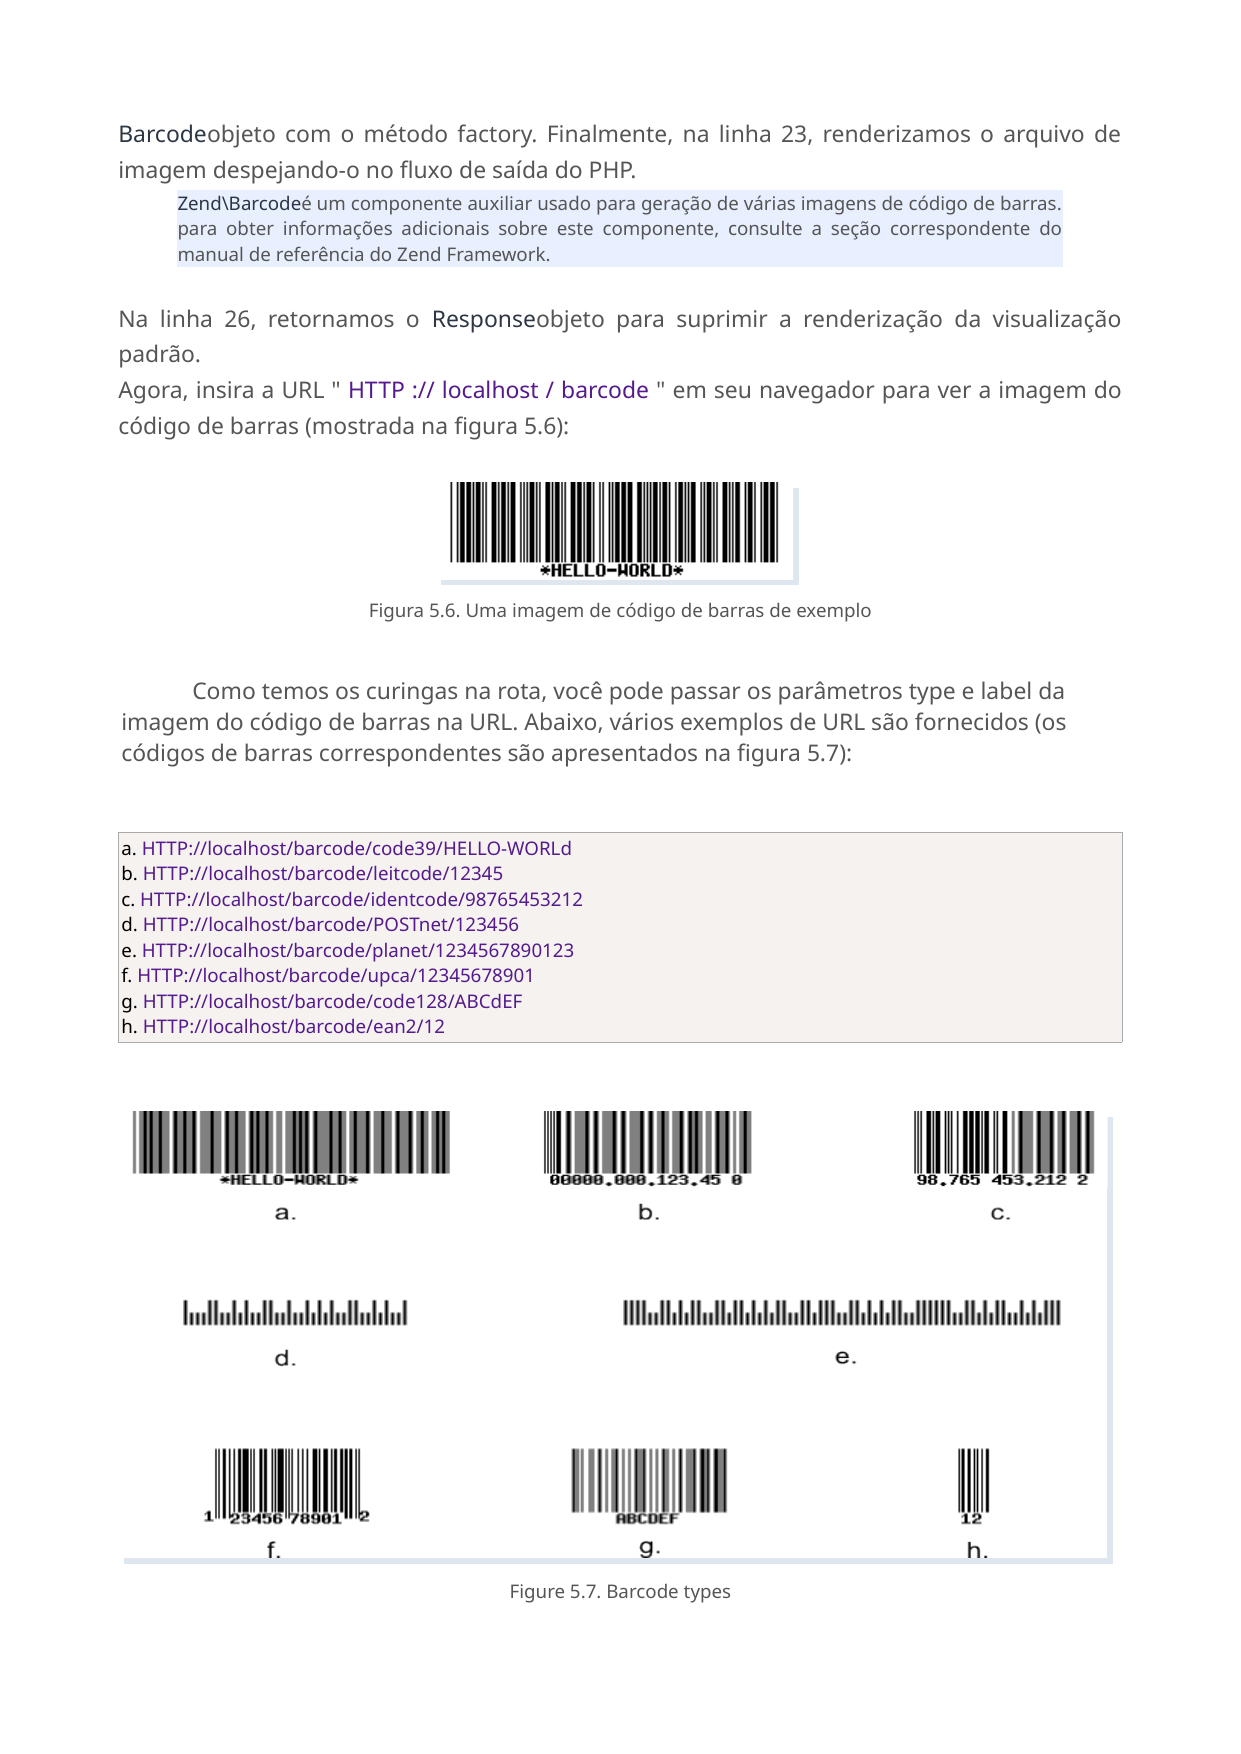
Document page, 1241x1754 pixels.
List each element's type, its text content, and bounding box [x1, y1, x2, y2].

text g. HTTP://localhost/barcode/code128/ABCdEF [119, 985, 1122, 1011]
text e. HTTP://localhost/barcode/planet/1234567890123 [119, 934, 1122, 959]
text b. HTTP://localhost/barcode/leitcode/12345 [119, 857, 1122, 883]
picture [435, 482, 794, 580]
text Zend\Barcodeé um componente auxiliar usado para geração de várias imagens de código de barras. para obter informações adicionais sobre este componente, consulte a seção correspondente do manual de referência do Zend Framework. [177, 190, 1063, 267]
text Figura 5.6. Uma imagem de código de barras de exemplo [118, 597, 1122, 622]
picture [118, 1111, 1108, 1558]
text a. HTTP://localhost/barcode/code39/HELLO-WORLd [119, 833, 1122, 857]
text c. HTTP://localhost/barcode/identcode/98765453212 [119, 883, 1122, 908]
text Na linha 26, retornamos o Responseobjeto para suprimir a renderização da visualização padrão. [118, 302, 1122, 370]
text Figure 5.7. Barcode types [118, 1578, 1122, 1604]
text Barcodeobjeto com o método factory. Finalmente, na linha 23, renderizamos o arquivo de imagem despejando-o no fluxo de saída do PHP. [118, 118, 1122, 185]
text d. HTTP://localhost/barcode/POSTnet/123456 [119, 908, 1122, 934]
text Como temos os curingas na rota, você pode passar os parâmetros type e label da imagem do código de barras na URL. Abaixo, vários exemplos de URL são fornecidos (os códigos de barras correspondentes são apresentados na figura 5.7): [118, 672, 1122, 769]
text f. HTTP://localhost/barcode/upca/12345678901 [119, 959, 1122, 985]
text Agora, insira a URL " HTTP :// localhost / barcode " em seu navegador para ver a imagem do código de barras (mostrada na figura 5.6): [118, 374, 1122, 442]
text h. HTTP://localhost/barcode/ean2/12 [119, 1011, 1122, 1042]
